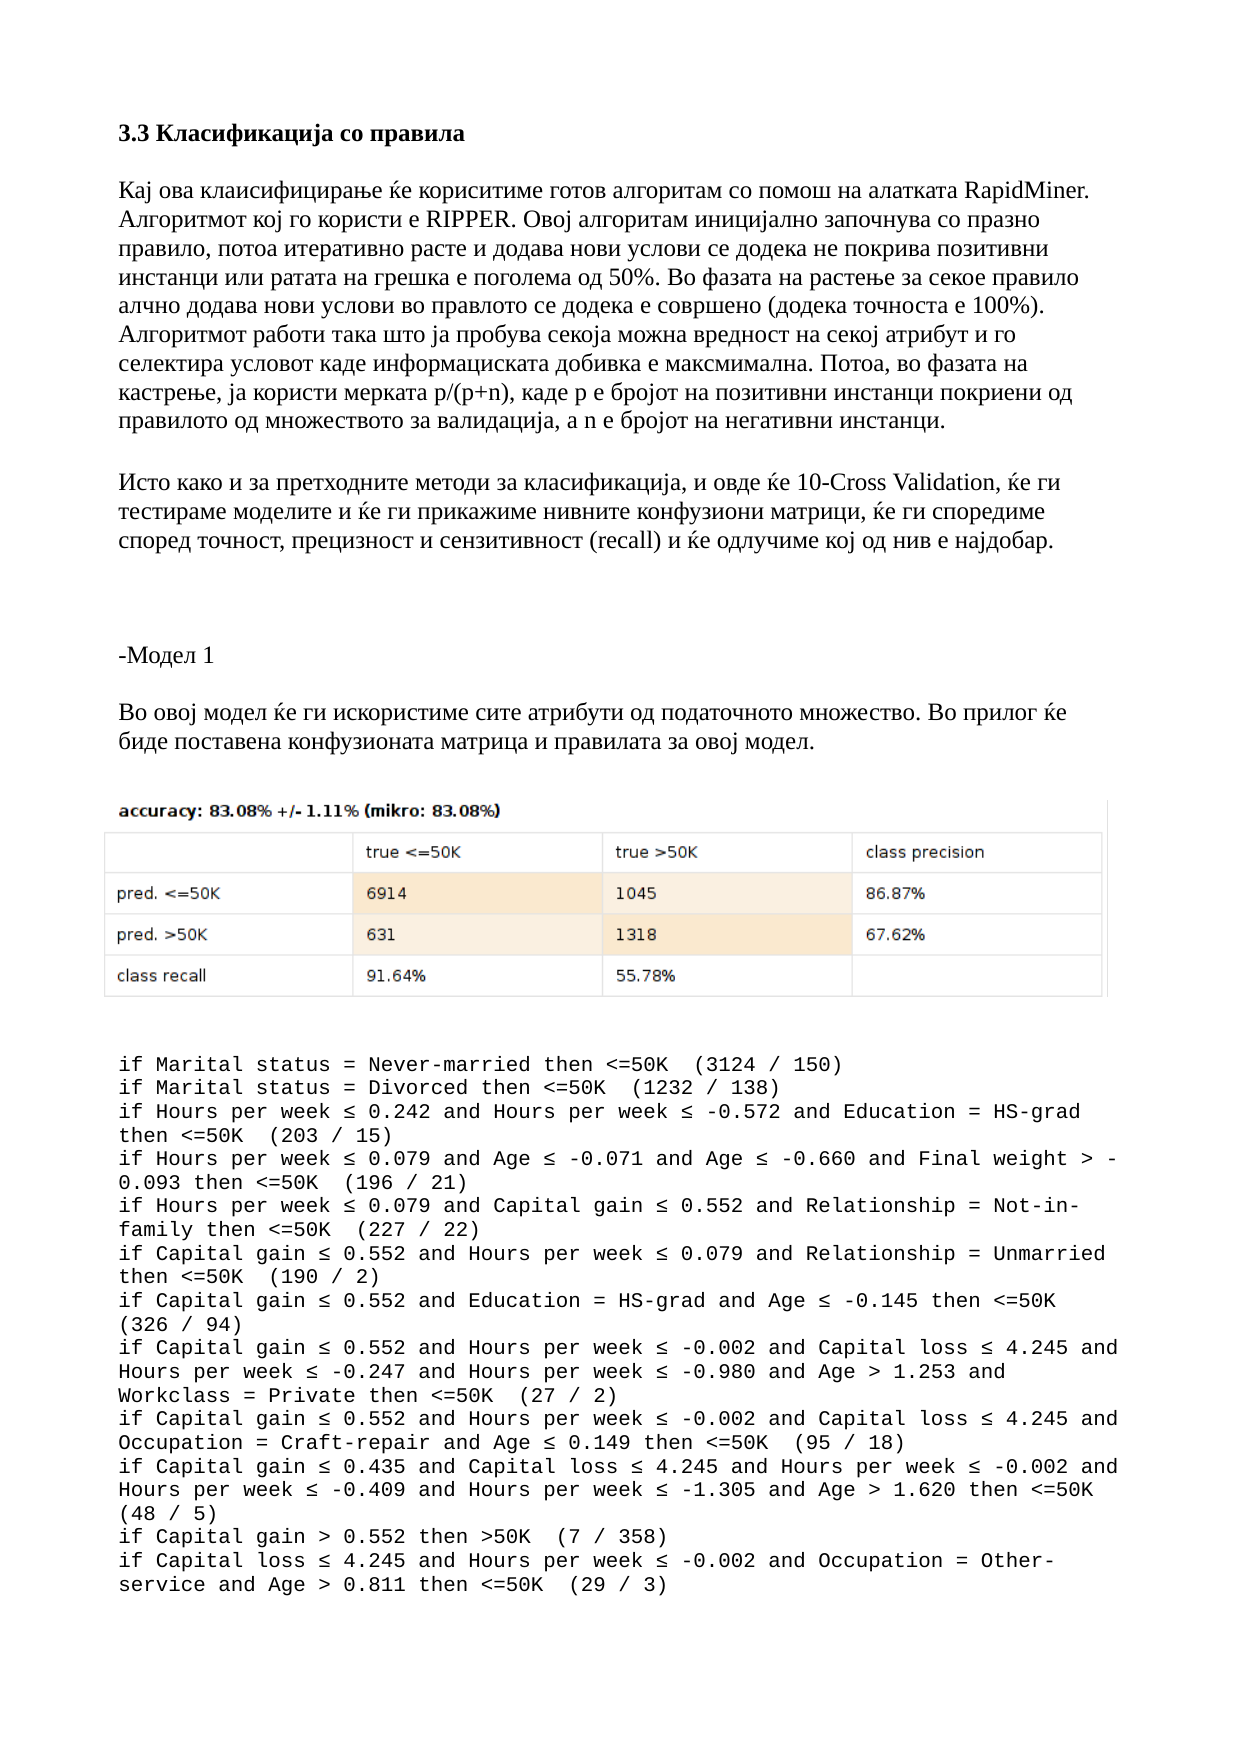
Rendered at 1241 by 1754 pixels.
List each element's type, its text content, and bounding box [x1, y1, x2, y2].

text if Hours per week ≤ 0.242 and Hours per week ≤ -0.572 and Education = HS-grad then <=50K (203 / 15) [118, 1101, 1122, 1148]
text Во овој модел ќе ги искористиме сите атрибути од податочното множество. Во прилог ќе биде поставена конфузионата матрица и правилата за овој модел. [118, 697, 1122, 755]
text Кај ова клаисифицирање ќе кориситиме готов алгоритам со помош на алатката RapidMiner. Алгоритмот кој го користи е RIPPER. Овој алгоритам иницијално започнува со празно правило, потоа итеративно расте и додава нови услови се додека не покрива позитивни инстанци или ратата на грешка е поголема од 50%. Во фазата на растење за секое правило алчно додава нови услови во правлото се додека е совршено (додека точноста е 100%). Алгоритмот работи така што ја пробува секоја можна вредност на секој атрибут и го селектира условот каде информациската добивка е максмимална. Потоа, во фазата на кастрење, ја користи мерката p/(p+n), каде p е бројот на позитивни инстанци покриени од правилото од множеството за валидација, а n е бројот на негативни инстанци. [118, 176, 1122, 434]
text if Capital gain ≤ 0.552 and Hours per week ≤ 0.079 and Relationship = Unmarried then <=50K (190 / 2) [118, 1243, 1122, 1290]
text Исто како и за претходните методи за класификација, и овде ќе 10-Cross Validation, ќе ги тестираме моделите и ќе ги прикажиме нивните конфузиони матрици, ќе ги споредиме според точност, прецизност и сензитивност (recall) и ќе одлучиме кој од нив е најдобар. [118, 467, 1122, 554]
text if Capital gain > 0.552 then >50K (7 / 358) [118, 1527, 1122, 1550]
text if Capital loss ≤ 4.245 and Hours per week ≤ -0.002 and Occupation = Other-service and Age > 0.811 then <=50K (29 / 3) [118, 1550, 1122, 1597]
text if Capital gain ≤ 0.435 and Capital loss ≤ 4.245 and Hours per week ≤ -0.002 and Hours per week ≤ -0.409 and Hours per week ≤ -1.305 and Age > 1.620 then <=50K (48 / 5) [118, 1456, 1122, 1527]
text if Capital gain ≤ 0.552 and Hours per week ≤ -0.002 and Capital loss ≤ 4.245 and Hours per week ≤ -0.247 and Hours per week ≤ -0.980 and Age > 1.253 and Workclass = Private then <=50K (27 / 2) [118, 1337, 1122, 1408]
text if Hours per week ≤ 0.079 and Age ≤ -0.071 and Age ≤ -0.660 and Final weight > -0.093 then <=50K (196 / 21) [118, 1148, 1122, 1196]
text 3.3 Класификација со правила [118, 118, 1122, 147]
text if Capital gain ≤ 0.552 and Hours per week ≤ -0.002 and Capital loss ≤ 4.245 and Occupation = Craft-repair and Age ≤ 0.149 then <=50K (95 / 18) [118, 1408, 1122, 1456]
text -Модел 1 [118, 640, 1122, 669]
text if Hours per week ≤ 0.079 and Capital gain ≤ 0.552 and Relationship = Not-in-family then <=50K (227 / 22) [118, 1196, 1122, 1243]
text if Marital status = Never-married then <=50K (3124 / 150) [118, 1054, 1122, 1077]
text if Marital status = Divorced then <=50K (1232 / 138) [118, 1077, 1122, 1101]
text if Capital gain ≤ 0.552 and Education = HS-grad and Age ≤ -0.145 then <=50K (326 / 94) [118, 1290, 1122, 1337]
picture [104, 800, 1108, 997]
